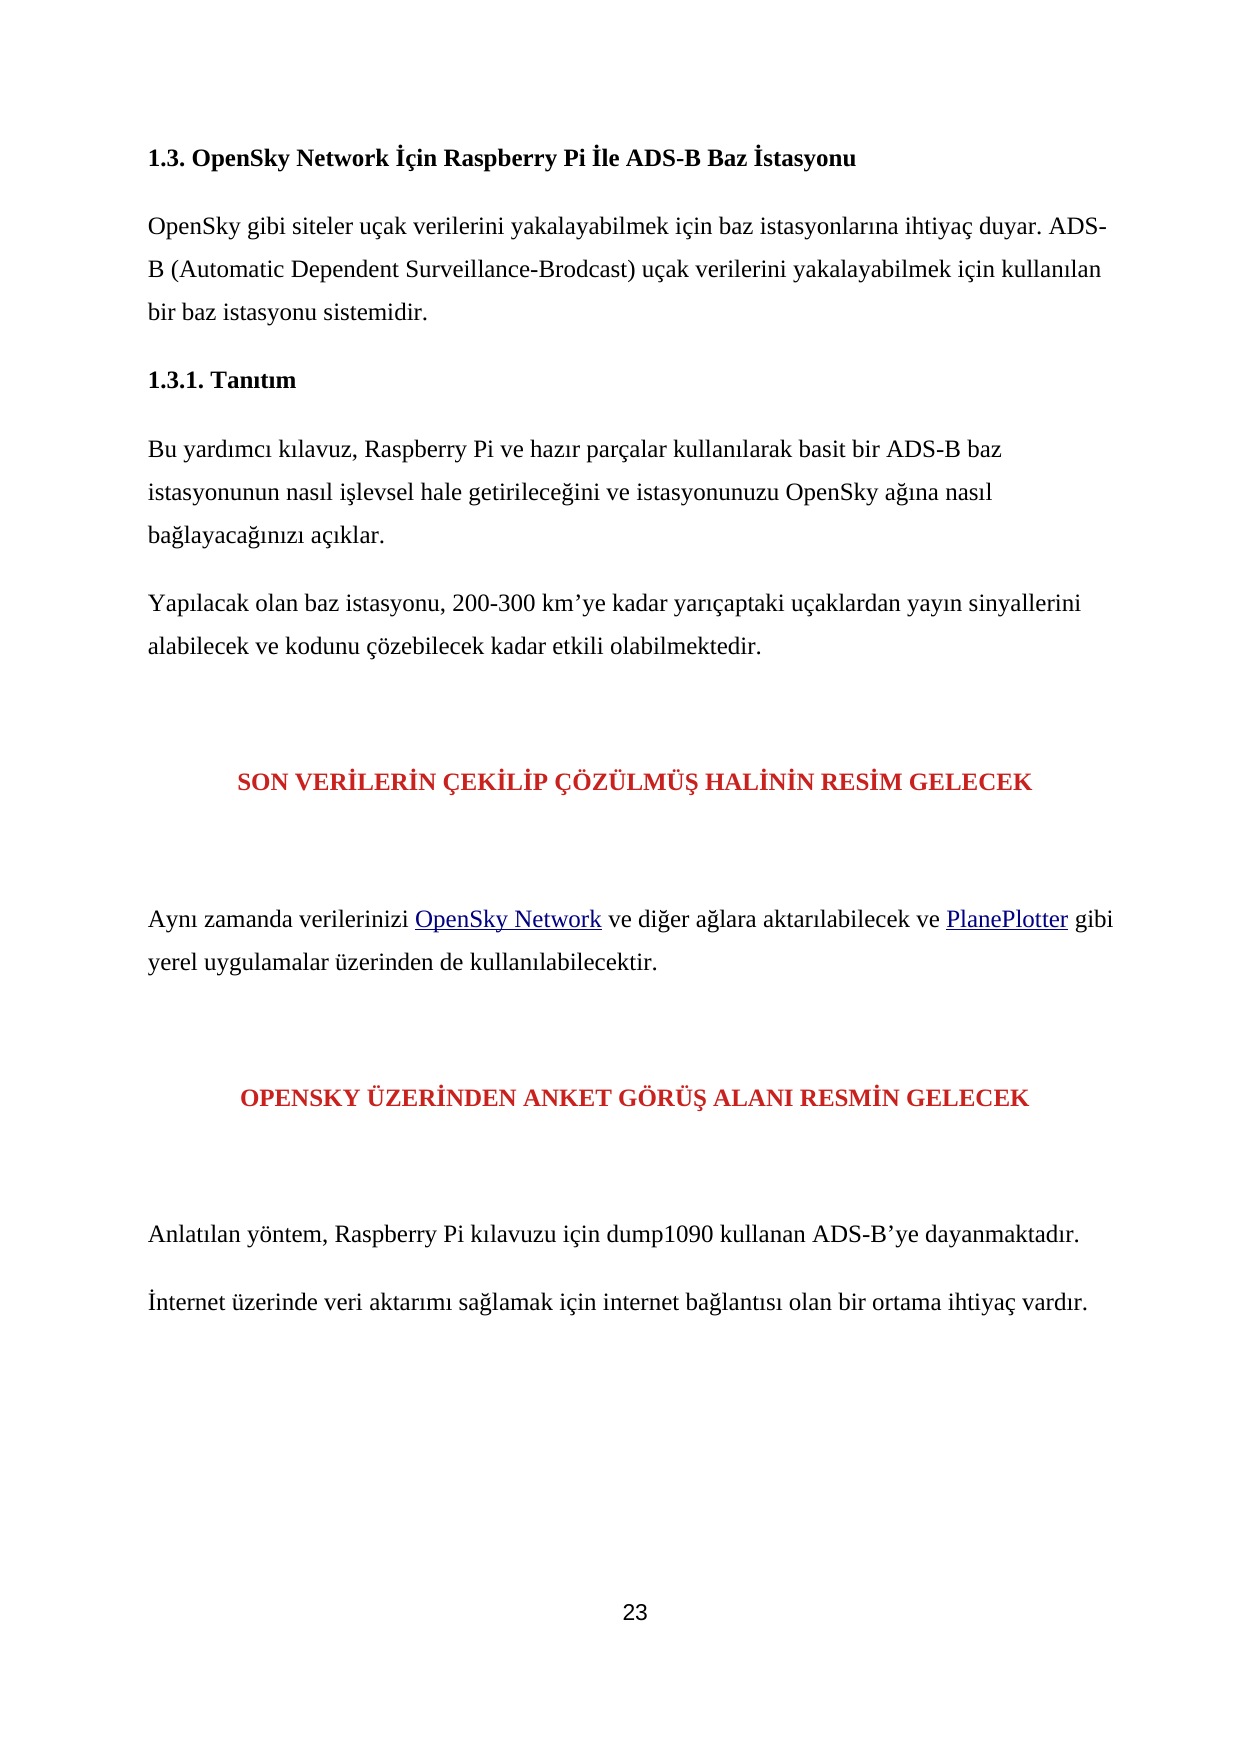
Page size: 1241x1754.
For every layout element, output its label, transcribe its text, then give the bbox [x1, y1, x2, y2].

text OPENSKY ÜZERİNDEN ANKET GÖRÜŞ ALANI RESMİN GELECEK [148, 1083, 1122, 1112]
text OpenSky gibi siteler uçak verilerini yakalayabilmek için baz istasyonlarına ihtiyaç duyar. ADS-B (Automatic Dependent Surveillance-Brodcast) uçak verilerini yakalayabilmek için kullanılan bir baz istasyonu sistemidir. [148, 211, 1122, 326]
text İnternet üzerinde veri aktarımı sağlamak için internet bağlantısı olan bir ortama ihtiyaç vardır. [148, 1287, 1122, 1316]
text Yapılacak olan baz istasyonu, 200-300 km’ye kadar yarıçaptaki uçaklardan yayın sinyallerini alabilecek ve kodunu çözebilecek kadar etkili olabilmektedir. [148, 588, 1122, 660]
text SON VERİLERİN ÇEKİLİP ÇÖZÜLMÜŞ HALİNİN RESİM GELECEK [148, 767, 1122, 796]
text 1.3. OpenSky Network İçin Raspberry Pi İle ADS-B Baz İstasyonu [148, 143, 1122, 172]
text Bu yardımcı kılavuz, Raspberry Pi ve hazır parçalar kullanılarak basit bir ADS-B baz istasyonunun nasıl işlevsel hale getirileceğini ve istasyonunuzu OpenSky ağına nasıl bağlayacağınızı açıklar. [148, 434, 1122, 549]
text Aynı zamanda verilerinizi OpenSky Network ve diğer ağlara aktarılabilecek ve PlanePlotter gibi yerel uygulamalar üzerinden de kullanılabilecektir. [148, 904, 1122, 976]
text 1.3.1. Tanıtım [148, 366, 1122, 394]
text Anlatılan yöntem, Raspberry Pi kılavuzu için dump1090 kullanan ADS-B’ye dayanmaktadır. [148, 1219, 1122, 1248]
